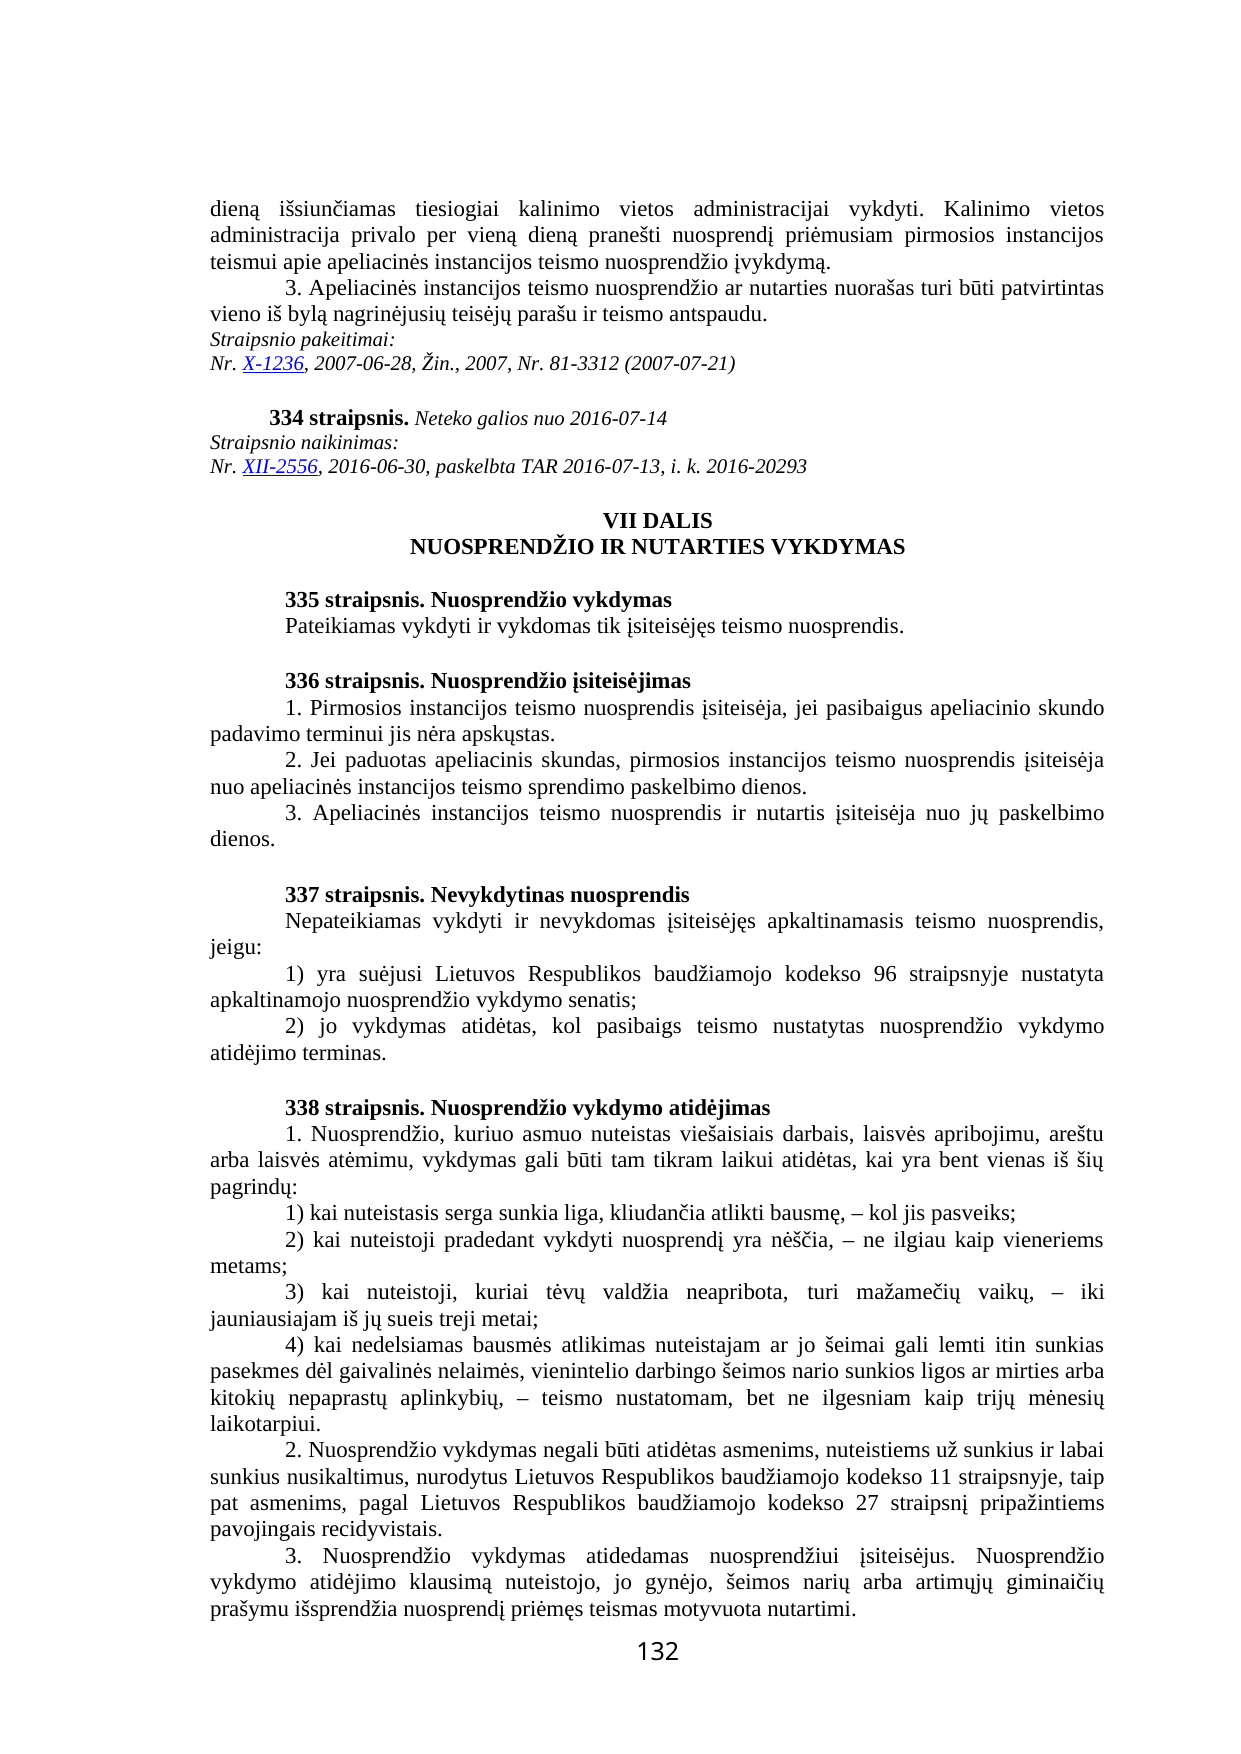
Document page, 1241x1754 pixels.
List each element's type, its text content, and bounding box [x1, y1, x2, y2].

text Pateikiamas vykdyti ir vykdomas tik įsiteisėjęs teismo nuosprendis. [210, 612, 1106, 639]
text Straipsnio pakeitimai: [210, 327, 1106, 351]
text Nr. X-1236, 2007-06-28, Žin., 2007, Nr. 81-3312 (2007-07-21) [210, 351, 1106, 375]
text 2. Nuosprendžio vykdymas negali būti atidėtas asmenims, nuteistiems už sunkius ir labai sunkius nusikaltimus, nurodytus Lietuvos Respublikos baudžiamojo kodekso 11 straipsnyje, taip pat asmenims, pagal Lietuvos Respublikos baudžiamojo kodekso 27 straipsnį pripažintiems pavojingais recidyvistais. [210, 1436, 1106, 1542]
text Nuosprendžio ir nutarties vykdymas [210, 533, 1106, 559]
text 3. Apeliacinės instancijos teismo nuosprendžio ar nutarties nuorašas turi būti patvirtintas vieno iš bylą nagrinėjusių teisėjų parašu ir teismo antspaudu. [210, 274, 1106, 327]
text 3) kai nuteistoji, kuriai tėvų valdžia neapribota, turi mažamečių vaikų, – iki jauniausiajam iš jų sueis treji metai; [210, 1278, 1106, 1331]
text 338 straipsnis. Nuosprendžio vykdymo atidėjimas [210, 1094, 1106, 1120]
text 2. Jei paduotas apeliacinis skundas, pirmosios instancijos teismo nuosprendis įsiteisėja nuo apeliacinės instancijos teismo sprendimo paskelbimo dienos. [210, 746, 1106, 799]
text 337 straipsnis. Nevykdytinas nuosprendis [210, 881, 1106, 907]
text 2) kai nuteistoji pradedant vykdyti nuosprendį yra nėščia, – ne ilgiau kaip vieneriems metams; [210, 1226, 1106, 1278]
text 336 straipsnis. Nuosprendžio įsiteisėjimas [210, 667, 1106, 694]
text Nepateikiamas vykdyti ir nevykdomas įsiteisėjęs apkaltinamasis teismo nuosprendis, jeigu: [210, 907, 1106, 960]
text dieną išsiunčiamas tiesiogiai kalinimo vietos administracijai vykdyti. Kalinimo vietos administracija privalo per vieną dieną pranešti nuosprendį priėmusiam pirmosios instancijos teismui apie apeliacinės instancijos teismo nuosprendžio įvykdymą. [210, 195, 1106, 274]
text 1) kai nuteistasis serga sunkia liga, kliudančia atlikti bausmę, – kol jis pasveiks; [210, 1199, 1106, 1226]
text 1) yra suėjusi Lietuvos Respublikos baudžiamojo kodekso 96 straipsnyje nustatyta apkaltinamojo nuosprendžio vykdymo senatis; [210, 960, 1106, 1012]
text 1. Nuosprendžio, kuriuo asmuo nuteistas viešaisiais darbais, laisvės apribojimu, areštu arba laisvės atėmimu, vykdymas gali būti tam tikram laikui atidėtas, kai yra bent vienas iš šių pagrindų: [210, 1120, 1106, 1199]
text 1. Pirmosios instancijos teismo nuosprendis įsiteisėja, jei pasibaigus apeliacinio skundo padavimo terminui jis nėra apskųstas. [210, 694, 1106, 746]
text 335 straipsnis. Nuosprendžio vykdymas [210, 586, 1106, 612]
text 3. Nuosprendžio vykdymas atidedamas nuosprendžiui įsiteisėjus. Nuosprendžio vykdymo atidėjimo klausimą nuteistojo, jo gynėjo, šeimos narių arba artimųjų giminaičių prašymu išsprendžia nuosprendį priėmęs teismas motyvuota nutartimi. [210, 1542, 1106, 1621]
text 2) jo vykdymas atidėtas, kol pasibaigs teismo nustatytas nuosprendžio vykdymo atidėjimo terminas. [210, 1012, 1106, 1065]
text Nr. XII-2556, 2016-06-30, paskelbta TAR 2016-07-13, i. k. 2016-20293 [210, 454, 1106, 478]
text 334 straipsnis. Neteko galios nuo 2016-07-14 [210, 404, 1106, 430]
text 3. Apeliacinės instancijos teismo nuosprendis ir nutartis įsiteisėja nuo jų paskelbimo dienos. [210, 799, 1106, 852]
text Straipsnio naikinimas: [210, 430, 1106, 454]
text VII dalis [210, 507, 1106, 533]
text 4) kai nedelsiamas bausmės atlikimas nuteistajam ar jo šeimai gali lemti itin sunkias pasekmes dėl gaivalinės nelaimės, vienintelio darbingo šeimos nario sunkios ligos ar mirties arba kitokių nepaprastų aplinkybių, – teismo nustatomam, bet ne ilgesniam kaip trijų mėnesių laikotarpiui. [210, 1331, 1106, 1436]
